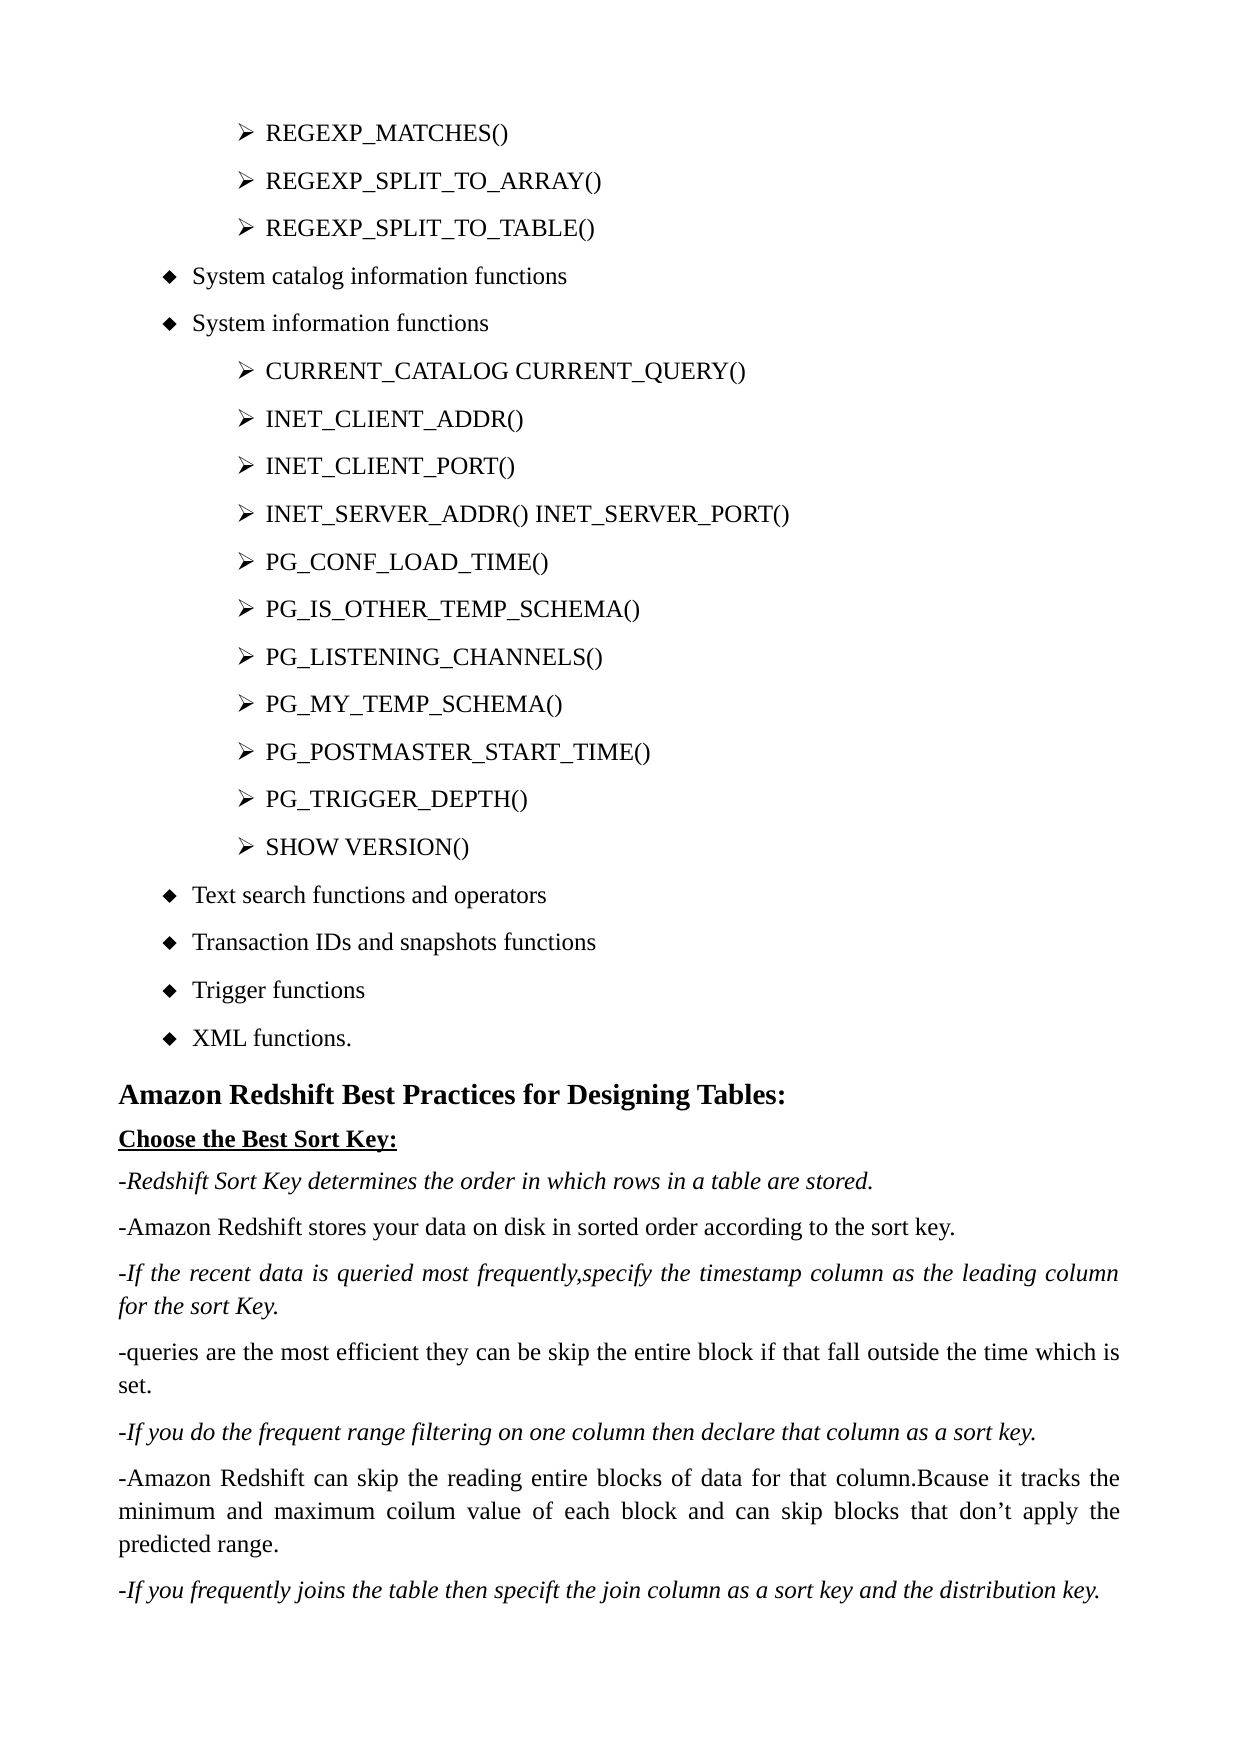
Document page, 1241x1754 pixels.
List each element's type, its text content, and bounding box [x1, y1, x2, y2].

list INET_CLIENT_PORT() [236, 451, 1122, 480]
text -queries are the most efficient they can be skip the entire block if that fall outside the time which is set. [118, 1337, 1122, 1399]
list System information functions [162, 308, 1122, 337]
list INET_CLIENT_ADDR() [236, 404, 1122, 432]
list SHOW VERSION() [236, 832, 1122, 861]
list XML functions. [162, 1023, 1122, 1051]
list REGEXP_SPLIT_TO_TABLE() [236, 213, 1122, 242]
text -If you frequently joins the table then specift the join column as a sort key and the distribution key. [118, 1575, 1122, 1604]
list PG_POSTMASTER_START_TIME() [236, 737, 1122, 766]
text -If the recent data is queried most frequently,specify the timestamp column as the leading column for the sort Key. [118, 1258, 1122, 1320]
list PG_TRIGGER_DEPTH() [236, 784, 1122, 813]
text -Amazon Redshift can skip the reading entire blocks of data for that column.Bcause it tracks the minimum and maximum coilum value of each block and can skip blocks that don’t apply the predicted range. [118, 1463, 1122, 1557]
text -Amazon Redshift stores your data on disk in sorted order according to the sort key. [118, 1212, 1122, 1241]
list Transaction IDs and snapshots functions [162, 927, 1122, 956]
subtitle Choose the Best Sort Key: [118, 1124, 1122, 1153]
list PG_MY_TEMP_SCHEMA() [236, 689, 1122, 718]
list CURRENT_CATALOG CURRENT_QUERY() [236, 356, 1122, 385]
list PG_CONF_LOAD_TIME() [236, 547, 1122, 575]
subtitle Amazon Redshift Best Practices for Designing Tables: [118, 1077, 1122, 1111]
list REGEXP_MATCHES() [236, 118, 1122, 147]
list REGEXP_SPLIT_TO_ARRAY() [236, 166, 1122, 194]
list Trigger functions [162, 975, 1122, 1004]
text -If you do the frequent range filtering on one column then declare that column as a sort key. [118, 1417, 1122, 1445]
text -Redshift Sort Key determines the order in which rows in a table are stored. [118, 1166, 1122, 1195]
list INET_SERVER_ADDR() INET_SERVER_PORT() [236, 499, 1122, 528]
list PG_LISTENING_CHANNELS() [236, 642, 1122, 671]
list System catalog information functions [162, 261, 1122, 290]
list Text search functions and operators [162, 880, 1122, 908]
list PG_IS_OTHER_TEMP_SCHEMA() [236, 594, 1122, 623]
